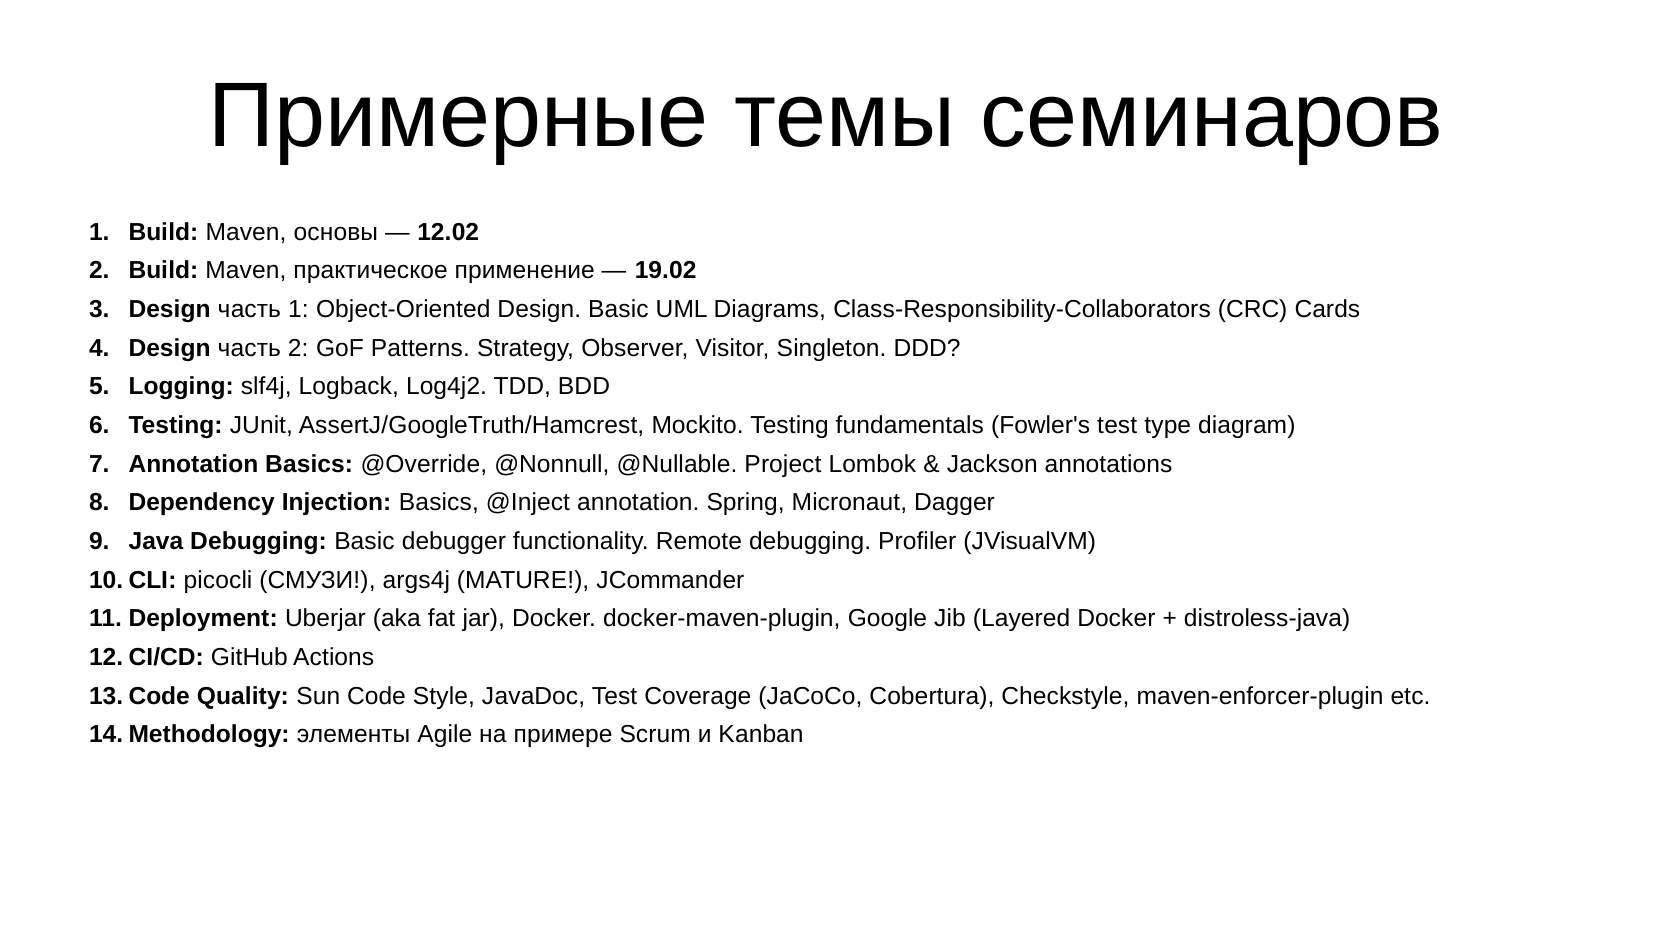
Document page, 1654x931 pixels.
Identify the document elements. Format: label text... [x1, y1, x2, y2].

list Build: Maven, основы — 12.02 Build: Maven, практическое применение — 19.02 Design часть 1: Object-Oriented Design. Basic UML Diagrams, Class-Responsibility-Collaborators (CRC) Cards Design часть 2: GoF Patterns. Strategy, Observer, Visitor, Singleton. DDD? Logging: slf4j, Logback, Log4j2. TDD, BDD Testing: JUnit, AssertJ/GoogleTruth/Hamcrest, Mockito. Testing fundamentals (Fowler's test type diagram) Annotation Basics: @Override, @Nonnull, @Nullable. Project Lombok & Jackson annotations Dependency Injection: Basics, @Inject annotation. Spring, Micronaut, Dagger Java Debugging: Basic debugger functionality. Remote debugging. Profiler (JVisualVM) CLI: picocli (СМУЗИ!), args4j (MATURE!), JCommander Deployment: Uberjar (aka fat jar), Docker. docker-maven-plugin, Google Jib (Layered Docker + distroless-java) CI/CD: GitHub Actions Code Quality: Sun Code Style, JavaDoc, Test Coverage (JaCoCo, Cobertura), Checkstyle, maven-enforcer-plugin etc. Methodology: элементы Agile на примере Scrum и Kanban [82, 217, 1571, 758]
title Примерные темы семинаров [82, 37, 1571, 193]
